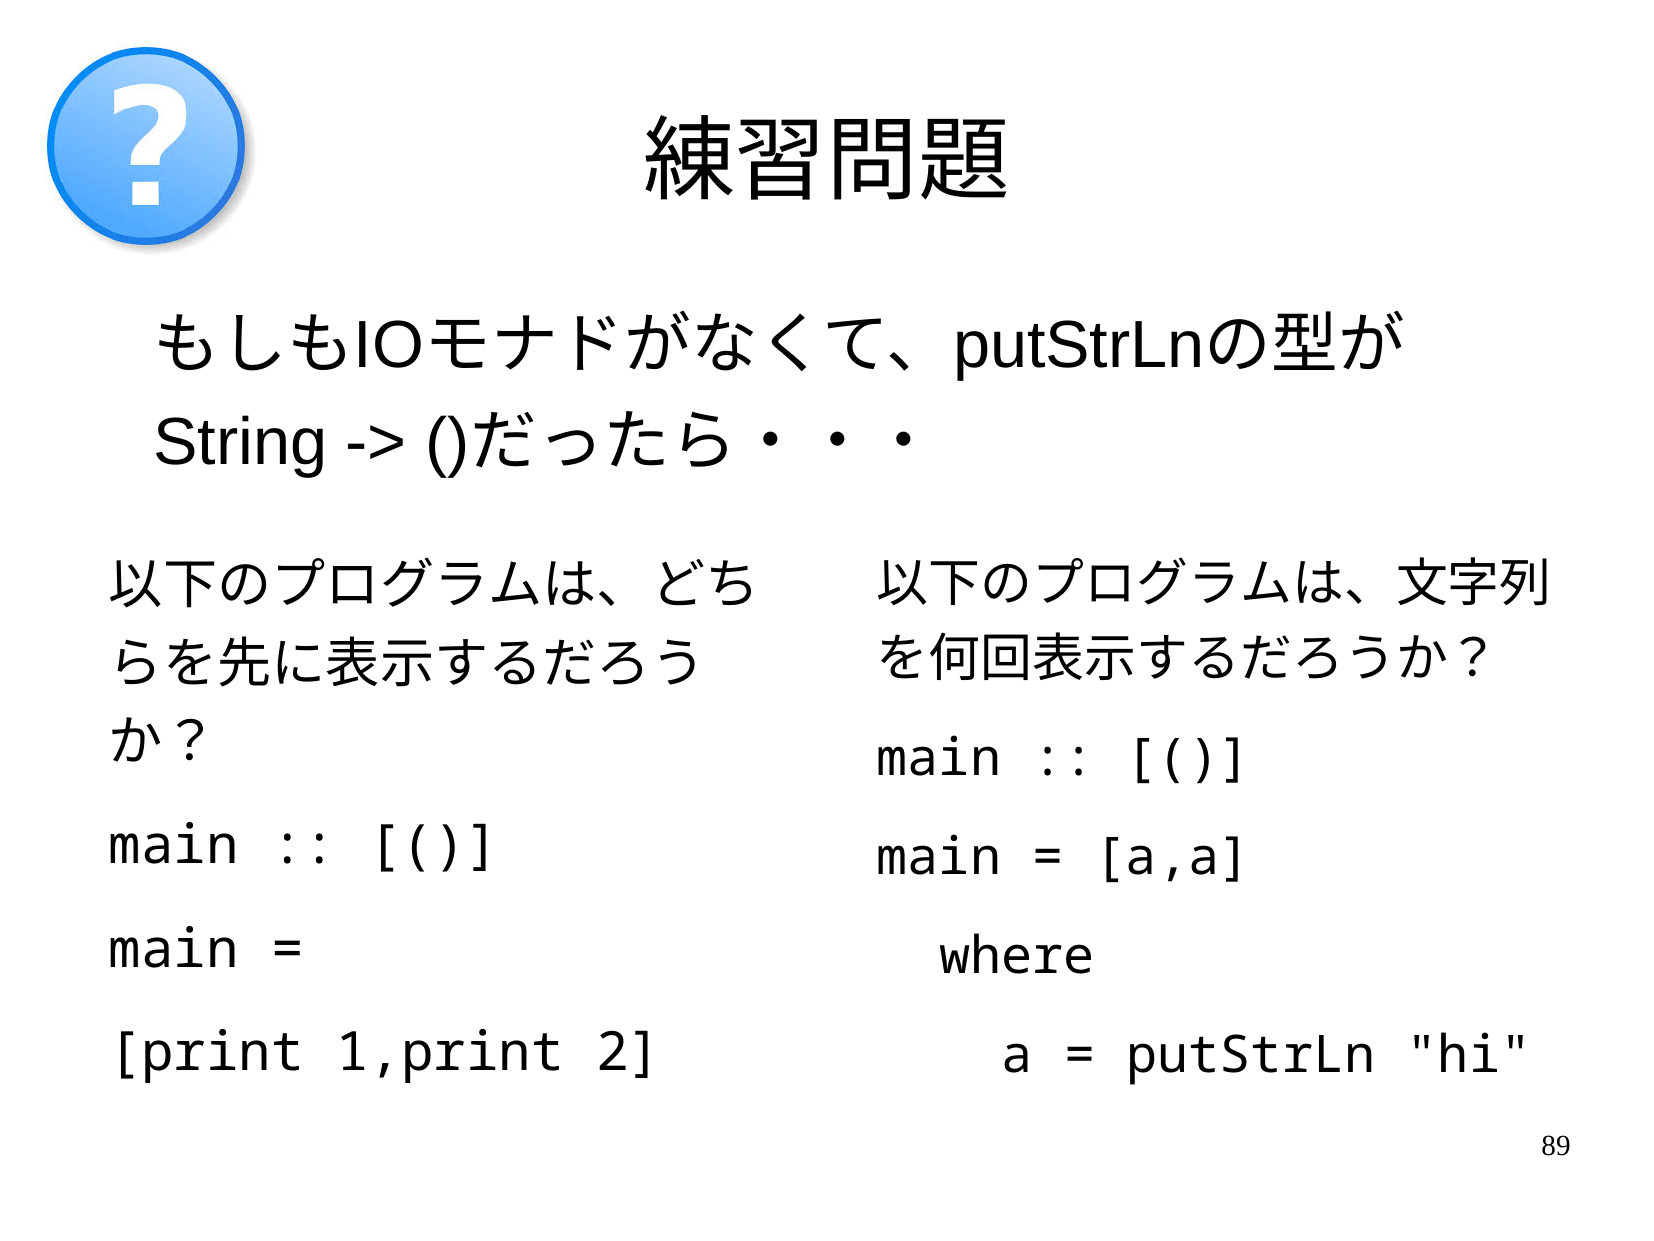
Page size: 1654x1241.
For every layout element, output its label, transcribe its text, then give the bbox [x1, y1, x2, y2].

title 練習問題 [260, 49, 1571, 257]
list もしもIOモナドがなくて、putStrLnの型がString -> ()だったら・・・ [82, 290, 1571, 1010]
text_box 以下のプログラムは、文字列を何回表示するだろうか？ main :: [()] main = [a,a] where a = putStrLn "hi" [876, 541, 1571, 1146]
text_box 以下のプログラムは、どちらを先に表示するだろうか？ main :: [()] main = [print 1,print 2] [108, 540, 804, 1146]
picture [38, 35, 260, 257]
